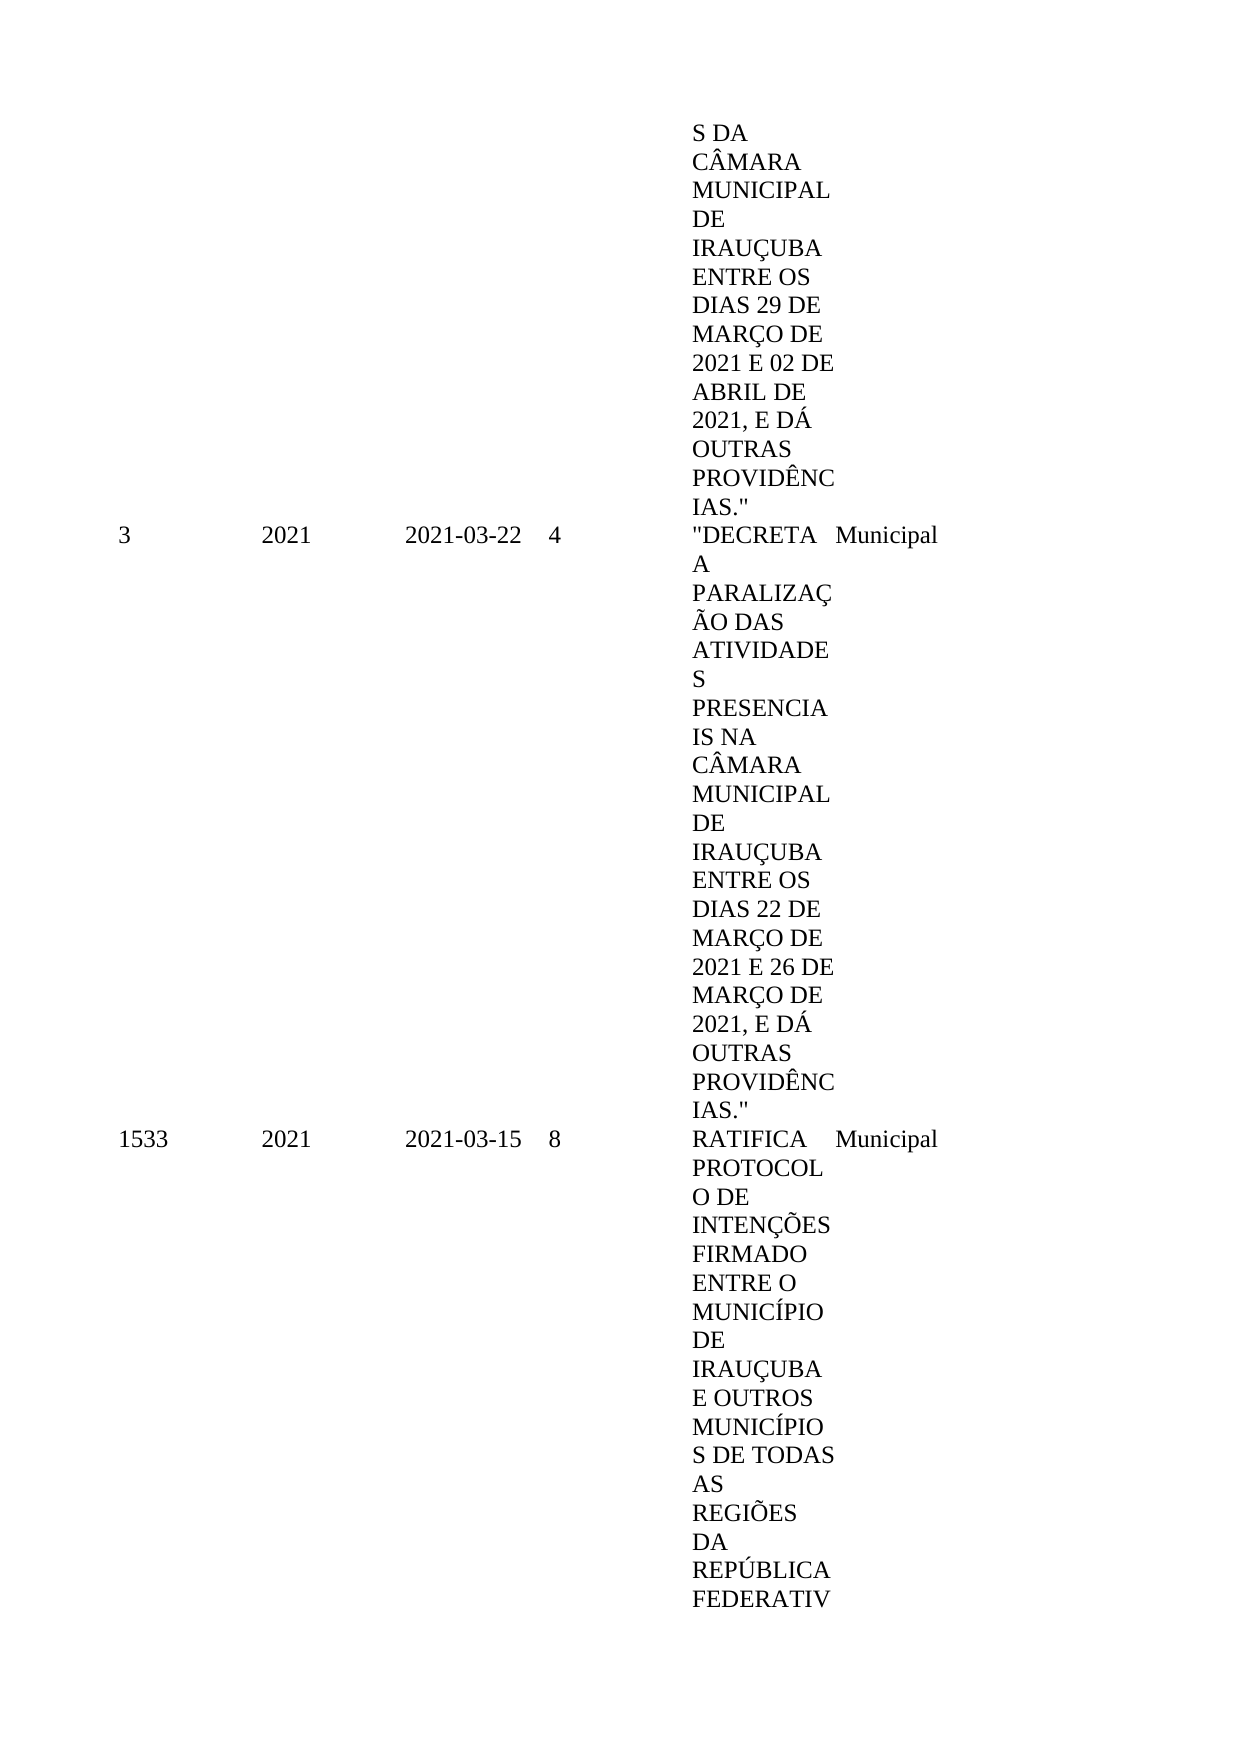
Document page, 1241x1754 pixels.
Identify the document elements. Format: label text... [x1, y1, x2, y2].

table_cell 2021 [261, 521, 405, 1124]
table_cell 3 [118, 521, 261, 1124]
table_cell 2021-03-15 [405, 1124, 548, 1613]
table_cell [118, 118, 261, 521]
table_cell [405, 118, 548, 521]
table_cell 2021 [261, 1124, 405, 1613]
table_cell [835, 118, 979, 521]
table_cell 8 [548, 1124, 692, 1613]
table_cell [548, 118, 692, 521]
table_cell [979, 118, 1122, 521]
table_cell 4 [548, 521, 692, 1124]
table_cell 2021-03-22 [405, 521, 548, 1124]
table_cell Municipal [835, 1124, 979, 1613]
table_cell 1533 [118, 1124, 261, 1613]
table_cell [979, 1124, 1122, 1613]
table_cell "DECRETA A PARALIZAÇÃO DAS ATIVIDADES PRESENCIAIS NA CÂMARA MUNICIPAL DE IRAUÇUBA ENTRE OS DIAS 22 DE MARÇO DE 2021 E 26 DE MARÇO DE 2021, E DÁ OUTRAS PROVIDÊNCIAS." [692, 521, 835, 1124]
table_cell S DA CÂMARA MUNICIPAL DE IRAUÇUBA ENTRE OS DIAS 29 DE MARÇO DE 2021 E 02 DE ABRIL DE 2021, E DÁ OUTRAS PROVIDÊNCIAS." [692, 118, 835, 521]
table_cell Municipal [835, 521, 979, 1124]
table_cell RATIFICA PROTOCOLO DE INTENÇÕES FIRMADO ENTRE O MUNICÍPIO DE IRAUÇUBA E OUTROS MUNICÍPIOS DE TODAS AS REGIÕES DA REPÚBLICA FEDERATIV [692, 1124, 835, 1613]
table_cell [261, 118, 405, 521]
table_cell [979, 521, 1122, 1124]
